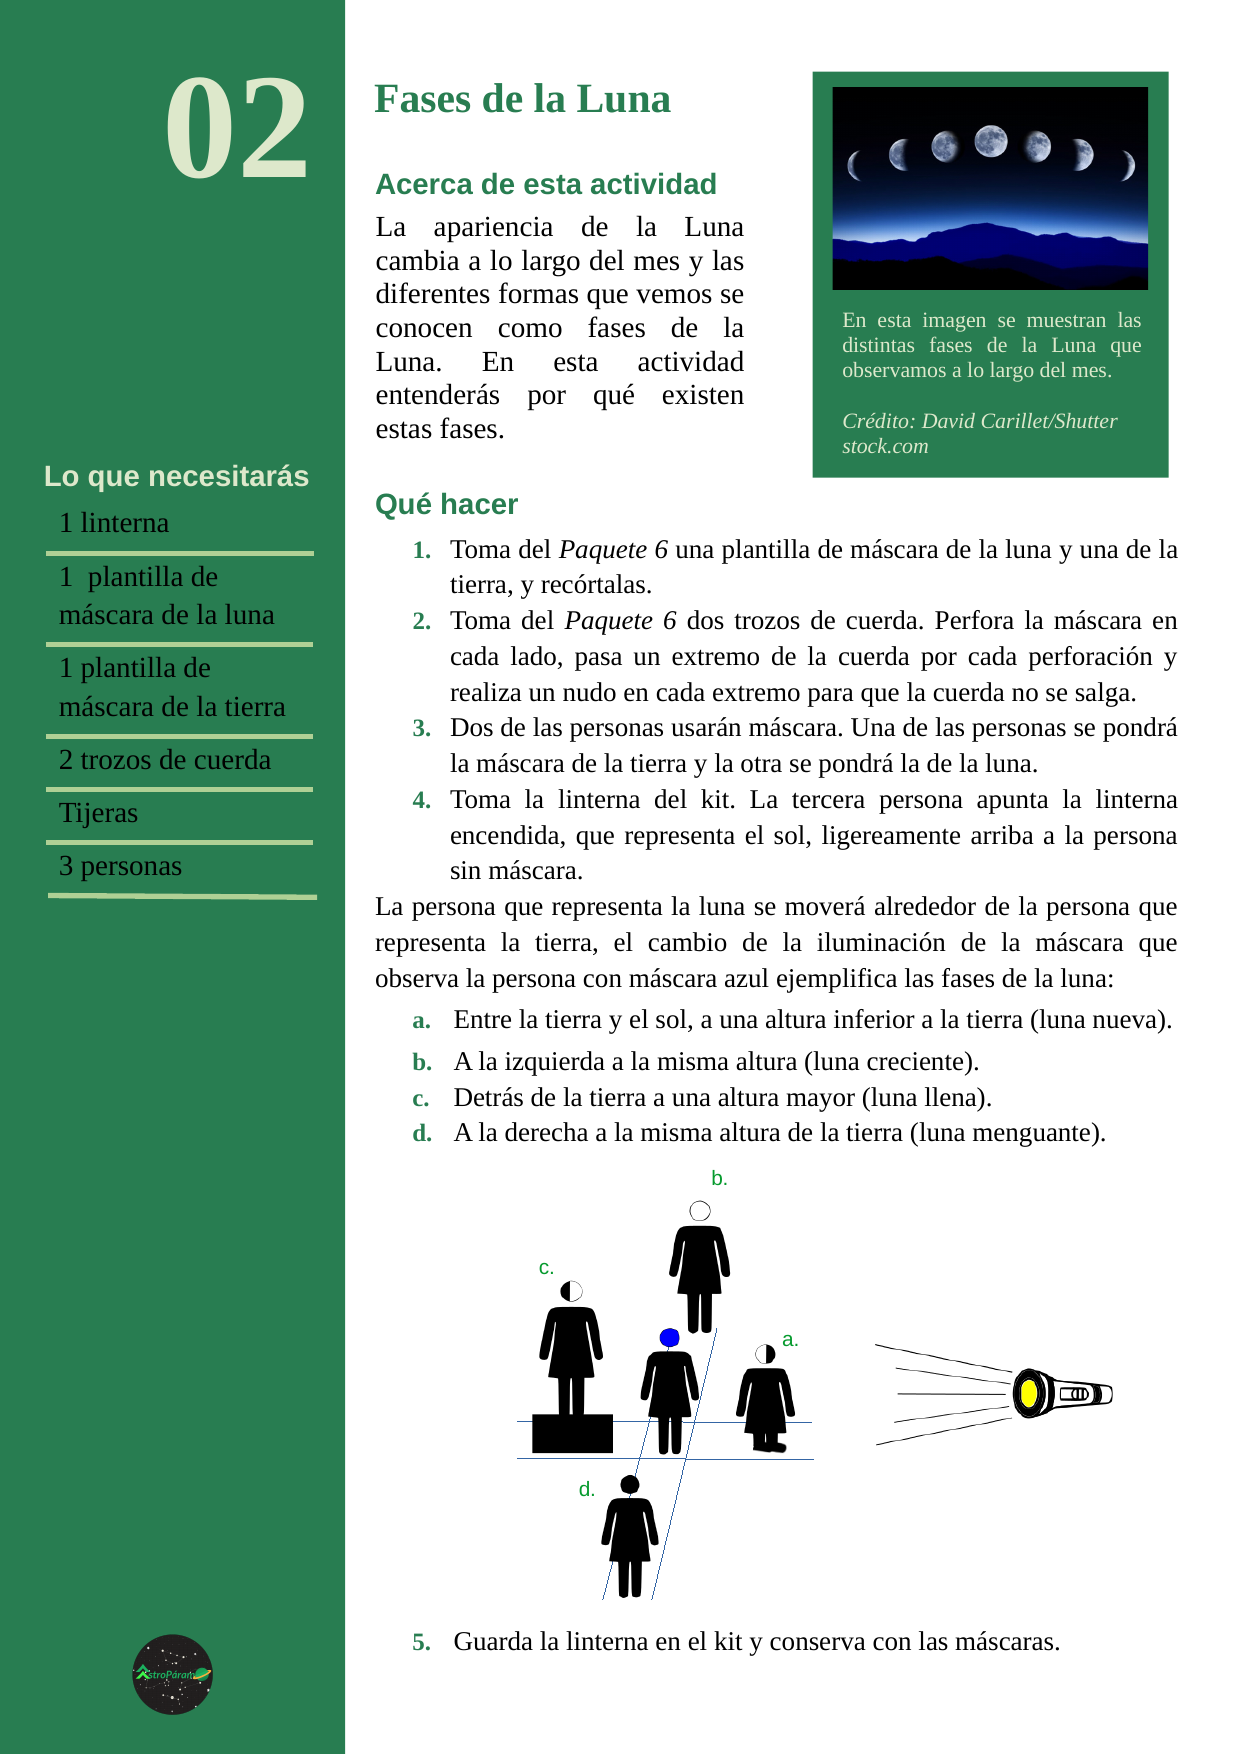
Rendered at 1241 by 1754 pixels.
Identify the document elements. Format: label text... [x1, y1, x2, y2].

list Detrás de la tierra a una altura mayor (luna llena). [412, 1081, 1179, 1112]
list A la izquierda a la misma altura (luna creciente). [412, 1045, 1179, 1076]
picture [131, 1633, 214, 1716]
text La persona que representa la luna se moverá alrededor de la persona que representa la tierra, el cambio de la iluminación de la máscara que observa la persona con máscara azul ejemplifica las fases de la luna: [375, 890, 1179, 993]
list Toma la linterna del kit. La tercera persona apunta la linterna encendida, que representa el sol, ligereamente arriba a la persona sin máscara. [412, 783, 1179, 886]
subtitle Acerca de esta actividad [375, 167, 812, 201]
list Toma del Paquete 6 una plantilla de máscara de la luna y una de la tierra, y recórtalas. [412, 533, 1179, 600]
picture [832, 87, 1149, 290]
list Dos de las personas usarán máscara. Una de las personas se pondrá la máscara de la tierra y la otra se pondrá la de la luna. [412, 712, 1179, 778]
list Toma del Paquete 6 dos trozos de cuerda. Perfora la máscara en cada lado, pasa un extremo de la cuerda por cada perforación y realiza un nudo en cada extremo para que la cuerda no se salga. [412, 604, 1179, 707]
picture [601, 1192, 813, 1606]
list A la derecha a la misma altura de la tierra (luna menguante). [412, 1116, 1179, 1148]
list Guarda la linterna en el kit y conserva con las máscaras. [412, 1625, 1179, 1656]
subtitle Qué hacer [375, 487, 1179, 520]
picture [870, 1344, 1113, 1579]
list Entre la tierra y el sol, a una altura inferior a la tierra (luna nueva). [412, 1003, 1179, 1034]
